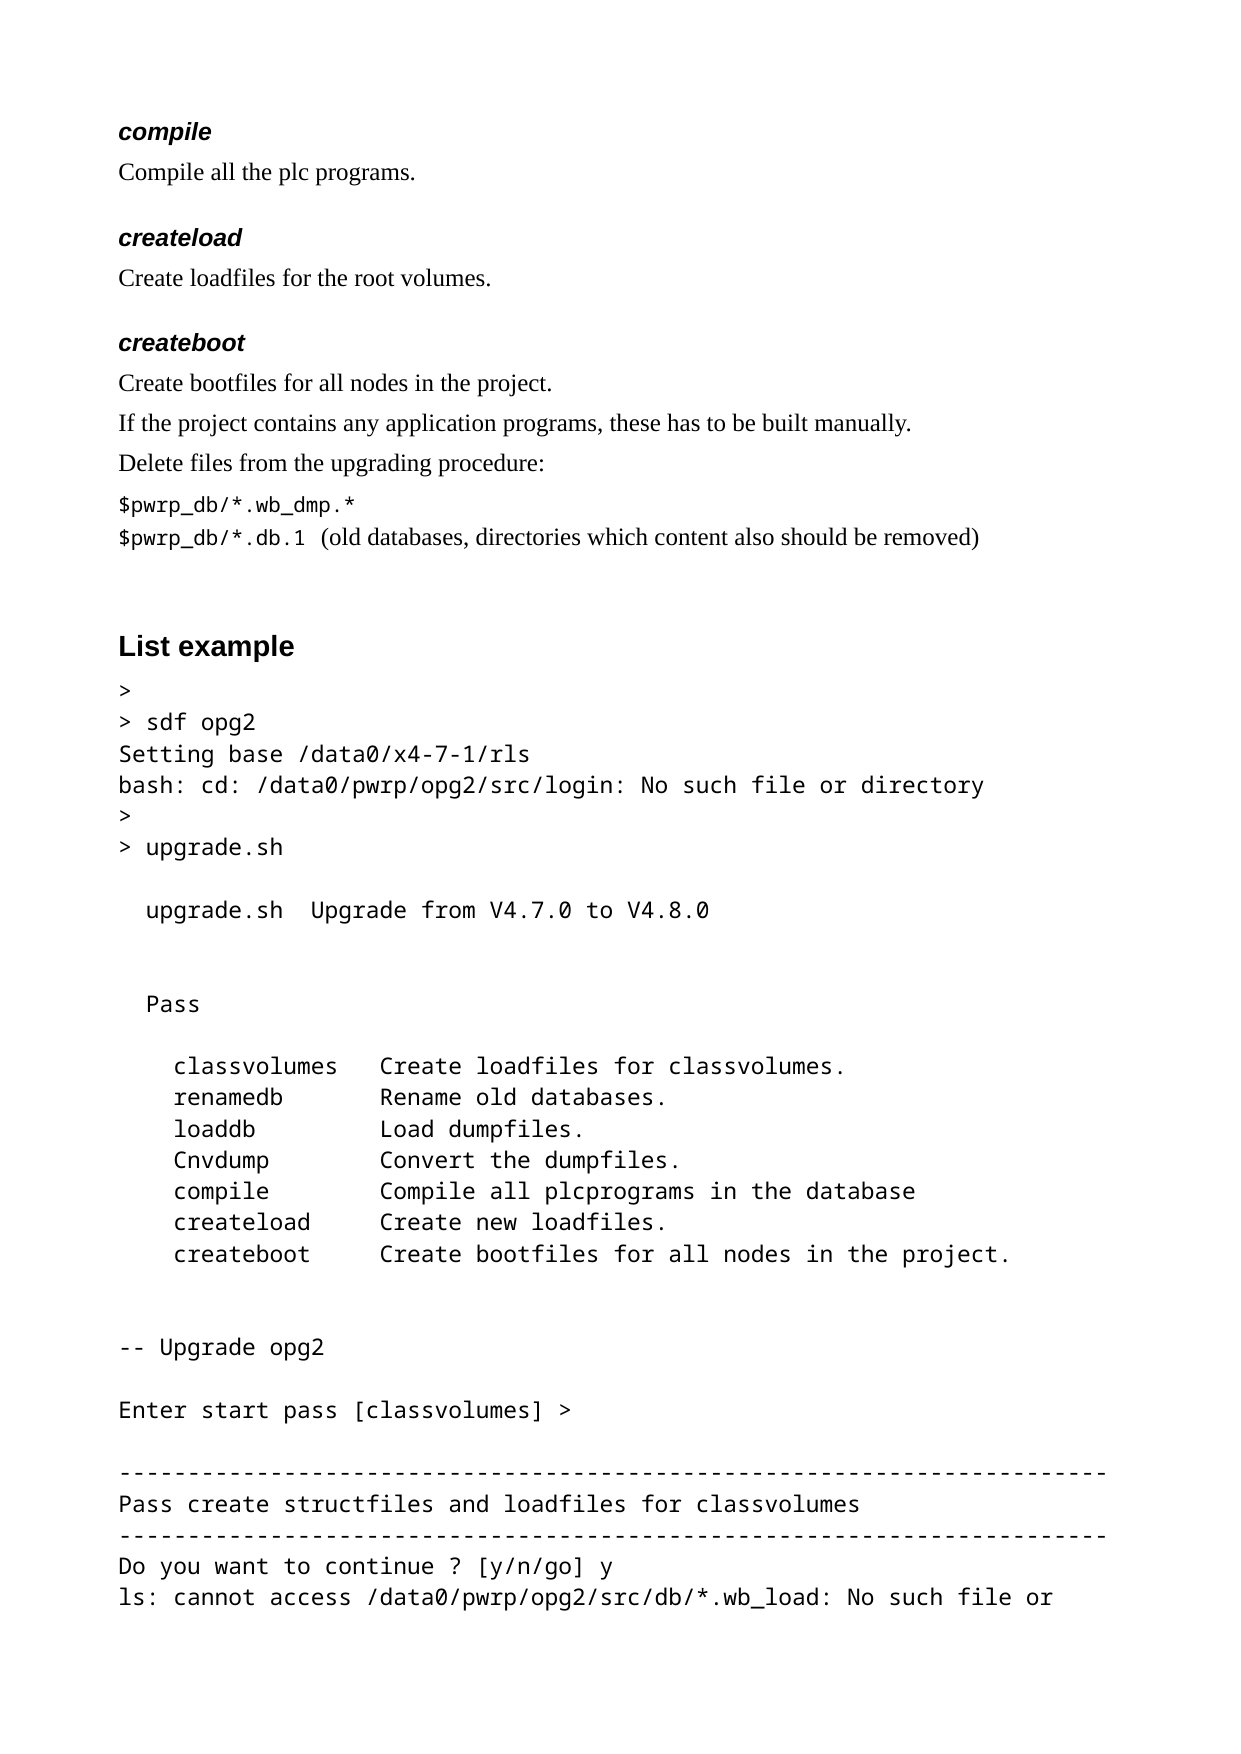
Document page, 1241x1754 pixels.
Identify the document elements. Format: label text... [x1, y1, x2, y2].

text createload Create new loadfiles. [118, 1206, 1122, 1238]
text createboot Create bootfiles for all nodes in the project. [118, 1238, 1122, 1269]
text renamedb Rename old databases. [118, 1081, 1122, 1113]
text > [118, 800, 1122, 831]
text bash: cd: /data0/pwrp/opg2/src/login: No such file or directory [118, 769, 1122, 800]
text Setting base /data0/x4-7-1/rls [118, 738, 1122, 769]
subtitle List example [118, 630, 1122, 663]
text ------------------------------------------------------------------------Do you want to continue ? [y/n/go] y [118, 1519, 1122, 1581]
text Cnvdump Convert the dumpfiles. [118, 1144, 1122, 1175]
text -- Upgrade opg2 [118, 1331, 1122, 1363]
text Delete files from the upgrading procedure: [118, 449, 1122, 477]
text upgrade.sh Upgrade from V4.7.0 to V4.8.0 [118, 894, 1122, 925]
subtitle createboot [118, 329, 1122, 357]
text Compile all the plc programs. [118, 158, 1122, 186]
text $pwrp_db/*.db.1 (old databases, directories which content also should be removed) [118, 518, 1122, 552]
subtitle compile [118, 118, 1122, 146]
text compile Compile all plcprograms in the database [118, 1175, 1122, 1206]
text If the project contains any application programs, these has to be built manually. [118, 409, 1122, 437]
text > sdf opg2 [118, 706, 1122, 738]
text > [118, 675, 1122, 706]
text ------------------------------------------------------------------------ Pass create structfiles and loadfiles for classvolumes [118, 1456, 1122, 1519]
text classvolumes Create loadfiles for classvolumes. [118, 1050, 1122, 1081]
text Pass [118, 988, 1122, 1019]
text $pwrp_db/*.wb_dmp.* [118, 490, 1122, 518]
subtitle createload [118, 223, 1122, 251]
text Enter start pass [classvolumes] > [118, 1394, 1122, 1425]
text loaddb Load dumpfiles. [118, 1113, 1122, 1144]
text ls: cannot access /data0/pwrp/opg2/src/db/*.wb_load: No such file or [118, 1581, 1122, 1613]
text > upgrade.sh [118, 831, 1122, 863]
text Create loadfiles for the root volumes. [118, 264, 1122, 291]
text Create bootfiles for all nodes in the project. [118, 369, 1122, 397]
